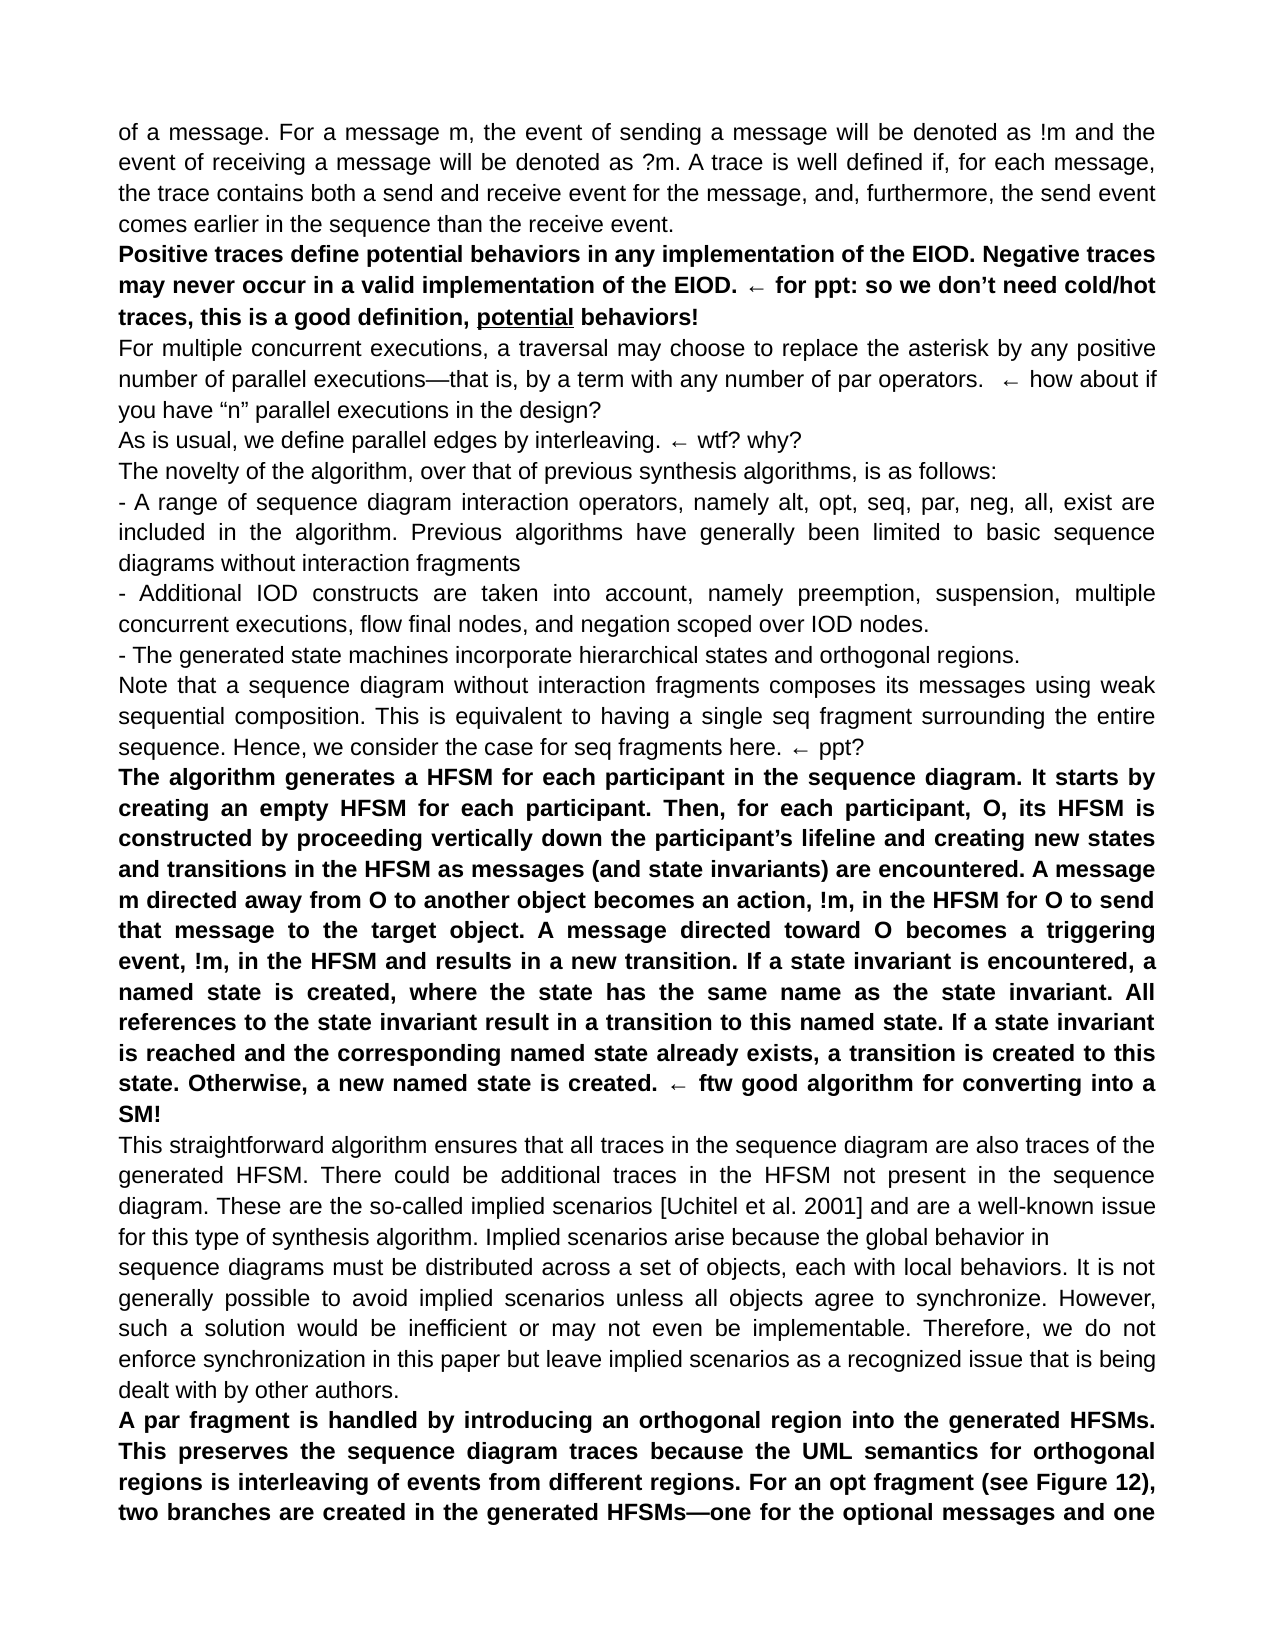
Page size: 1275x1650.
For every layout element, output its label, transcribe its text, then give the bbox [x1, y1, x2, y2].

text Positive traces define potential behaviors in any implementation of the EIOD. Negative traces may never occur in a valid implementation of the EIOD. ← for ppt: so we don’t need cold/hot traces, this is a good definition, potential behaviors! [118, 241, 1157, 331]
text The novelty of the algorithm, over that of previous synthesis algorithms, is as follows: [118, 457, 1157, 484]
text This straightforward algorithm ensures that all traces in the sequence diagram are also traces of the generated HFSM. There could be additional traces in the HFSM not present in the sequence diagram. These are the so-called implied scenarios [Uchitel et al. 2001] and are a well-known issue for this type of synthesis algorithm. Implied scenarios arise because the global behavior in [118, 1131, 1157, 1250]
text - Additional IOD constructs are taken into account, namely preemption, suspension, multiple concurrent executions, flow final nodes, and negation scoped over IOD nodes. [118, 580, 1157, 637]
text sequence diagrams must be distributed across a set of objects, each with local behaviors. It is not generally possible to avoid implied scenarios unless all objects agree to synchronize. However, such a solution would be inefficient or may not even be implementable. Therefore, we do not enforce synchronization in this paper but leave implied scenarios as a recognized issue that is being dealt with by other authors. [118, 1253, 1157, 1403]
text of a message. For a message m, the event of sending a message will be denoted as !m and the event of receiving a message will be denoted as ?m. A trace is well defined if, for each message, the trace contains both a send and receive event for the message, and, furthermore, the send event comes earlier in the sequence than the receive event. [118, 118, 1157, 237]
text A par fragment is handled by introducing an orthogonal region into the generated HFSMs. This preserves the sequence diagram traces because the UML semantics for orthogonal regions is interleaving of events from different regions. For an opt fragment (see Figure 12), two branches are created in the generated HFSMs—one for the optional messages and one [118, 1407, 1157, 1525]
text For multiple concurrent executions, a traversal may choose to replace the asterisk by any positive number of parallel executions—that is, by a term with any number of par operators. ← how about if you have “n” parallel executions in the design? [118, 335, 1157, 423]
text As is usual, we define parallel edges by interleaving. ← wtf? why? [118, 427, 1157, 453]
text - A range of sequence diagram interaction operators, namely alt, opt, seq, par, neg, all, exist are included in the algorithm. Previous algorithms have generally been limited to basic sequence diagrams without interaction fragments [118, 488, 1157, 576]
text Note that a sequence diagram without interaction fragments composes its messages using weak sequential composition. This is equivalent to having a single seq fragment surrounding the entire sequence. Hence, we consider the case for seq fragments here. ← ppt? [118, 672, 1157, 760]
text - The generated state machines incorporate hierarchical states and orthogonal regions. [118, 641, 1157, 668]
text The algorithm generates a HFSM for each participant in the sequence diagram. It starts by creating an empty HFSM for each participant. Then, for each participant, O, its HFSM is constructed by proceeding vertically down the participant’s lifeline and creating new states and transitions in the HFSM as messages (and state invariants) are encountered. A message m directed away from O to another object becomes an action, !m, in the HFSM for O to send that message to the target object. A message directed toward O becomes a triggering event, !m, in the HFSM and results in a new transition. If a state invariant is encountered, a named state is created, where the state has the same name as the state invariant. All references to the state invariant result in a transition to this named state. If a state invariant is reached and the corresponding named state already exists, a transition is created to this state. Otherwise, a new named state is created. ← ftw good algorithm for converting into a SM! [118, 763, 1157, 1127]
